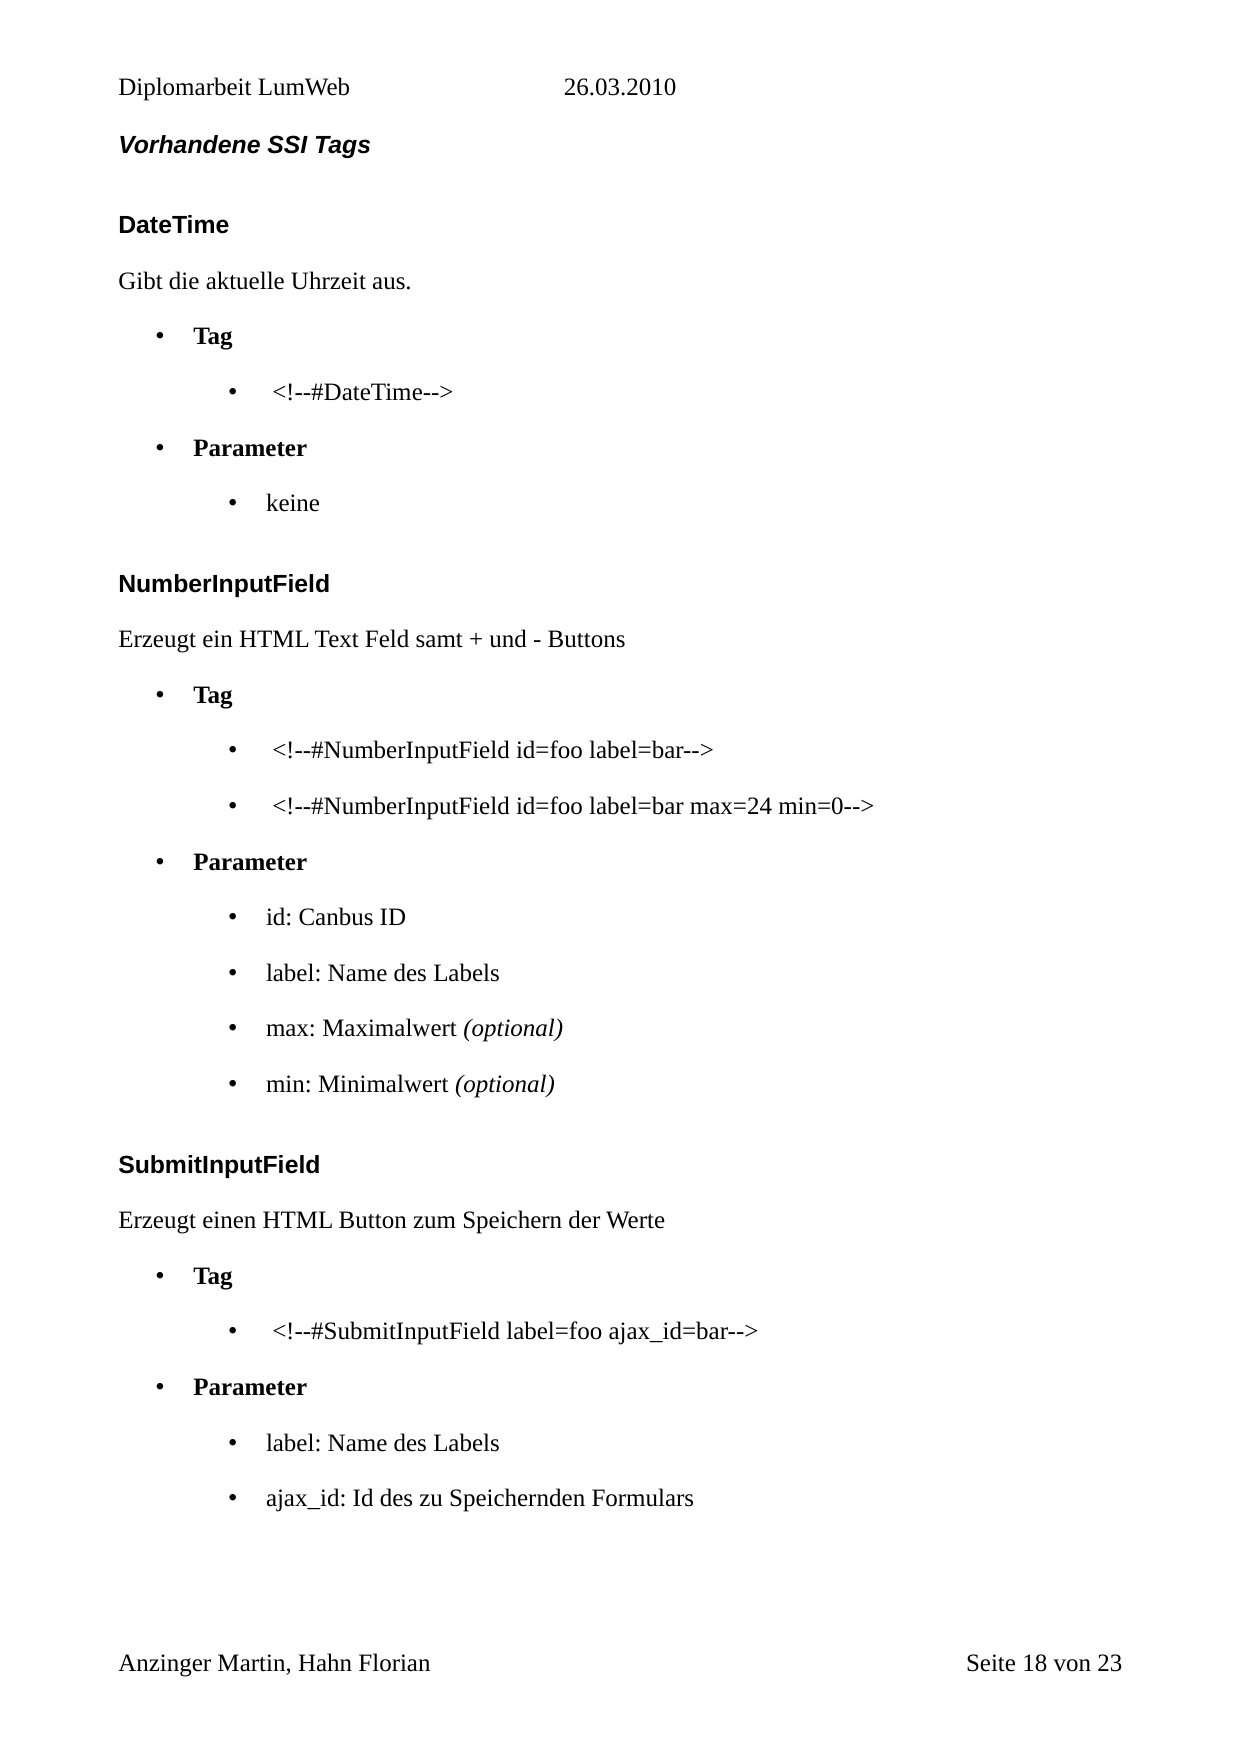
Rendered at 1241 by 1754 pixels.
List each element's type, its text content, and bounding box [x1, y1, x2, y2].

list <!--#DateTime--> [228, 377, 1122, 406]
list Tag [156, 1261, 1122, 1289]
text Erzeugt einen HTML Button zum Speichern der Werte [118, 1205, 1122, 1234]
list id: Canbus ID [228, 902, 1122, 931]
list keine [228, 488, 1122, 517]
list Parameter [156, 847, 1122, 875]
list <!--#NumberInputField id=foo label=bar--> [228, 735, 1122, 764]
subtitle Vorhandene SSI Tags [118, 130, 1122, 159]
list <!--#NumberInputField id=foo label=bar max=24 min=0--> [228, 791, 1122, 820]
subtitle SubmitInputField [118, 1150, 1122, 1178]
list label: Name des Labels [228, 958, 1122, 987]
list label: Name des Labels [228, 1428, 1122, 1456]
list Parameter [156, 433, 1122, 461]
list <!--#SubmitInputField label=foo ajax_id=bar--> [228, 1316, 1122, 1345]
list Tag [156, 680, 1122, 708]
subtitle DateTime [118, 210, 1122, 239]
list Tag [156, 321, 1122, 350]
list min: Minimalwert (optional) [228, 1069, 1122, 1098]
list ajax_id: Id des zu Speichernden Formulars [228, 1483, 1122, 1512]
text Erzeugt ein HTML Text Feld samt + und - Buttons [118, 624, 1122, 653]
subtitle NumberInputField [118, 569, 1122, 597]
list Parameter [156, 1372, 1122, 1401]
list max: Maximalwert (optional) [228, 1013, 1122, 1042]
text Gibt die aktuelle Uhrzeit aus. [118, 266, 1122, 294]
